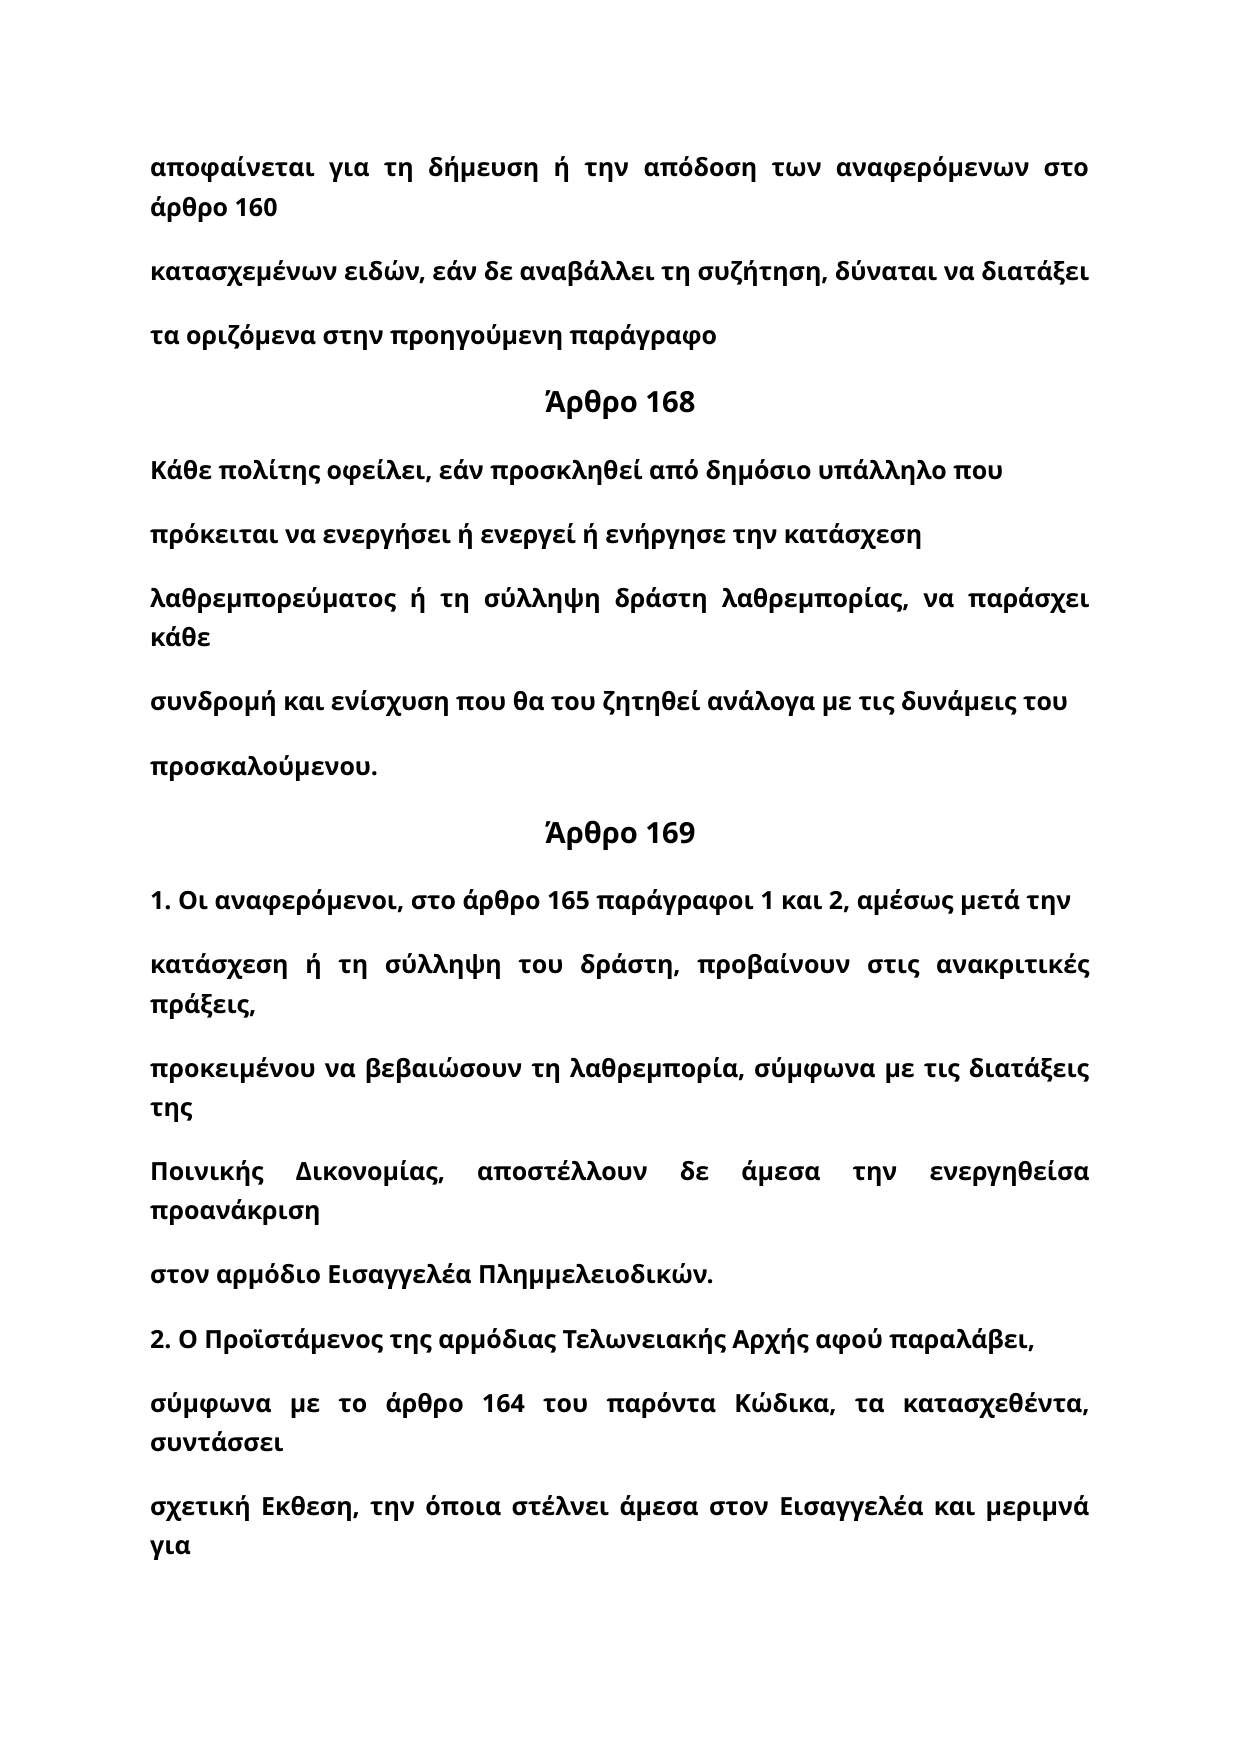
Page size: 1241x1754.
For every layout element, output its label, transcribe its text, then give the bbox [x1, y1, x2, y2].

text τα οριζόμενα στην προηγούμενη παράγραφο [150, 317, 1090, 352]
text στον αρμόδιο Εισαγγελέα Πλημμελειοδικών. [150, 1257, 1090, 1291]
text πρόκειται να ενεργήσει ή ενεργεί ή ενήργησε την κατάσχεση [150, 516, 1090, 551]
subtitle Άρθρο 168 [150, 382, 1090, 421]
text 1. Οι αναφερόμενοι, στο άρθρο 165 παράγραφοι 1 και 2, αμέσως μετά την [150, 883, 1090, 917]
text κατάσχεση ή τη σύλληψη του δράστη, προβαίνουν στις ανακριτικές πράξεις, [150, 947, 1090, 1020]
text κατασχεμένων ειδών, εάν δε αναβάλλει τη συζήτηση, δύναται να διατάξει [150, 253, 1090, 287]
text λαθρεμπορεύματος ή τη σύλληψη δράστη λαθρεμπορίας, να παράσχει κάθε [150, 581, 1090, 654]
text Ποινικής Δικονομίας, αποστέλλουν δε άμεσα την ενεργηθείσα προανάκριση [150, 1154, 1090, 1227]
text σχετική Εκθεση, την όποια στέλνει άμεσα στον Εισαγγελέα και μεριμνά για [150, 1489, 1090, 1562]
text Κάθε πολίτης οφείλει, εάν προσκληθεί από δημόσιο υπάλληλο που [150, 452, 1090, 486]
text 2. Ο Προϊστάμενος της αρμόδιας Τελωνειακής Αρχής αφού παραλάβει, [150, 1321, 1090, 1355]
text προσκαλούμενου. [150, 748, 1090, 782]
text σύμφωνα με το άρθρο 164 του παρόντα Κώδικα, τα κατασχεθέντα, συντάσσει [150, 1385, 1090, 1459]
subtitle Άρθρο 169 [150, 812, 1090, 852]
text συνδρομή και ενίσχυση που θα του ζητηθεί ανάλογα με τις δυνάμεις του [150, 684, 1090, 718]
text αποφαίνεται για τη δήμευση ή την απόδοση των αναφερόμενων στο άρθρο 160 [150, 150, 1090, 223]
text προκειμένου να βεβαιώσουν τη λαθρεμπορία, σύμφωνα με τις διατάξεις της [150, 1050, 1090, 1124]
